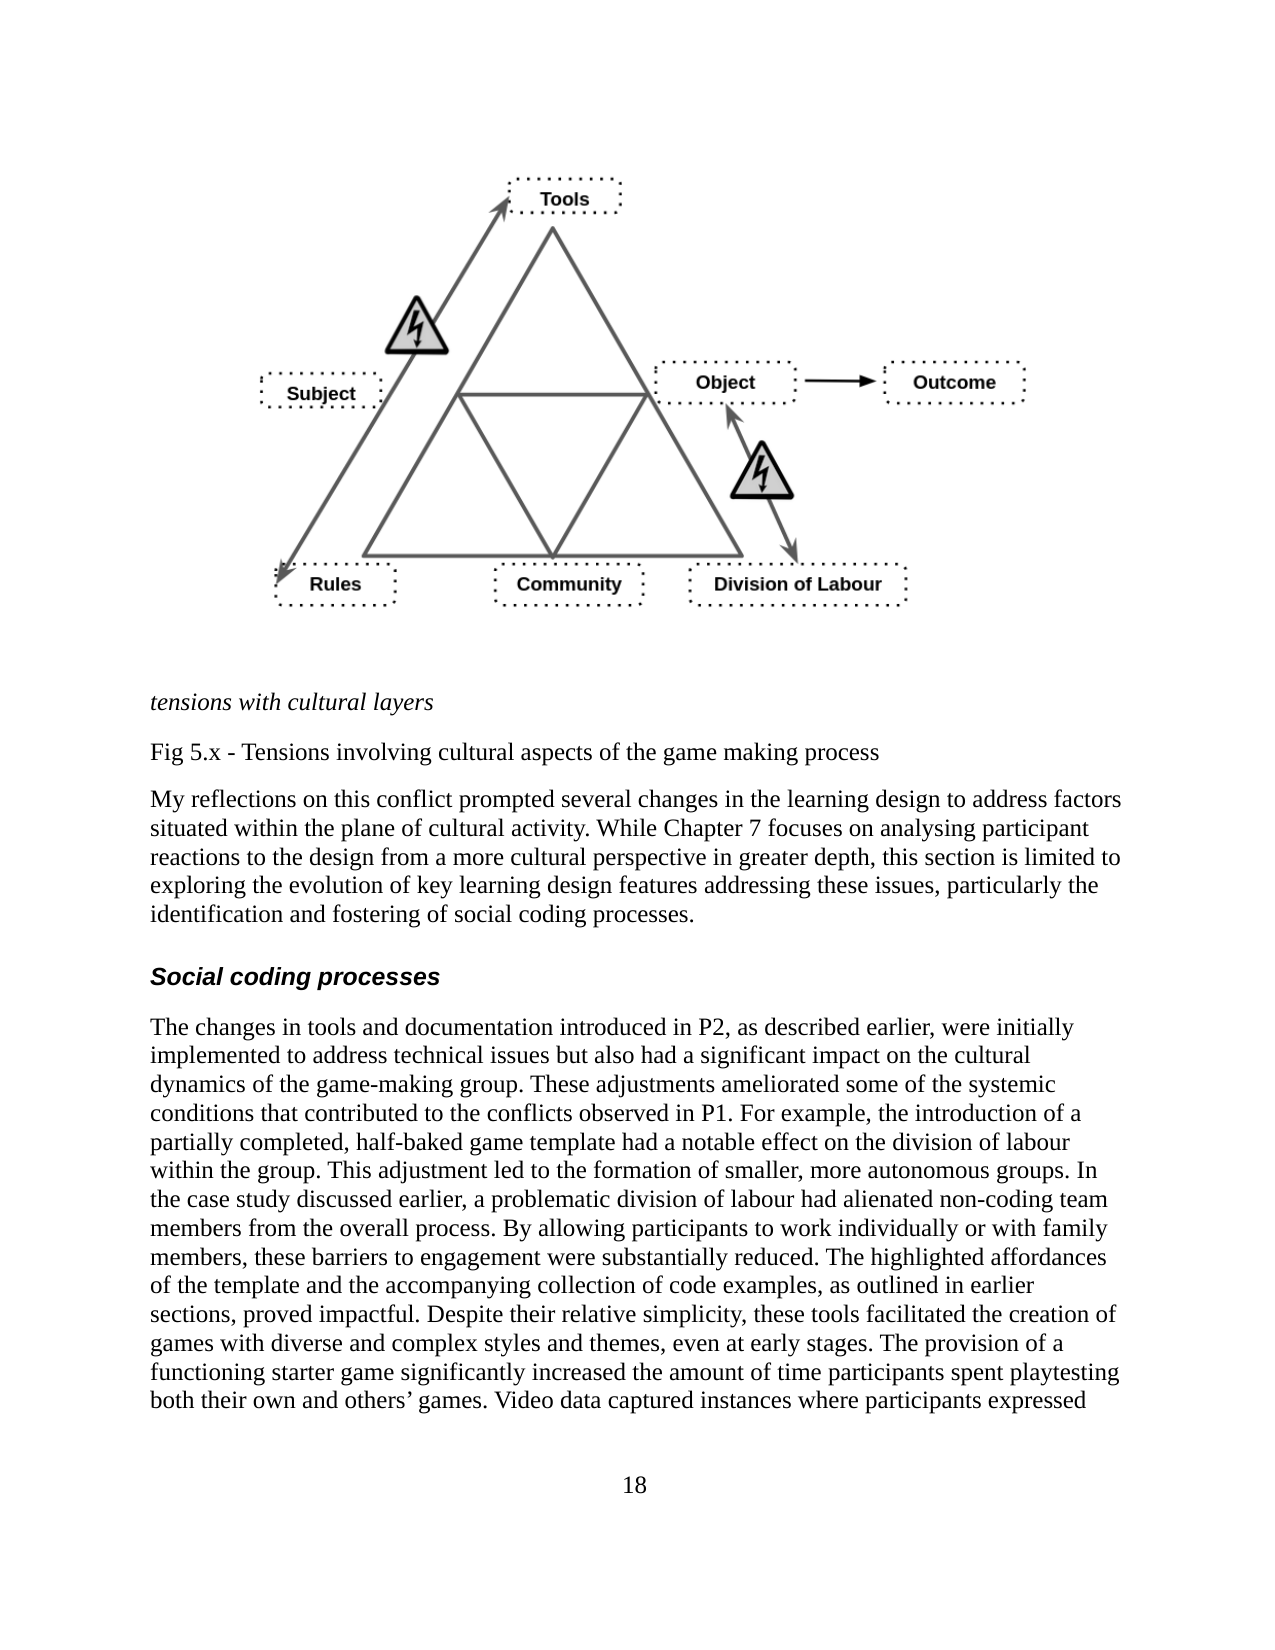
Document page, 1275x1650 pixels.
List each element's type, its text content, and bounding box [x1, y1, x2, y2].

text Fig 5.x - Tensions involving cultural aspects of the game making process [150, 737, 1125, 766]
text The changes in tools and documentation introduced in P2, as described earlier, were initially implemented to address technical issues but also had a significant impact on the cultural dynamics of the game-making group. These adjustments ameliorated some of the systemic conditions that contributed to the conflicts observed in P1. For example, the introduction of a partially completed, half-baked game template had a notable effect on the division of labour within the group. This adjustment led to the formation of smaller, more autonomous groups. In the case study discussed earlier, a problematic division of labour had alienated non-coding team members from the overall process. By allowing participants to work individually or with family members, these barriers to engagement were substantially reduced. The highlighted affordances of the template and the accompanying collection of code examples, as outlined in earlier sections, proved impactful. Despite their relative simplicity, these tools facilitated the creation of games with diverse and complex styles and themes, even at early stages. The provision of a functioning starter game significantly increased the amount of time participants spent playtesting both their own and others’ games. Video data captured instances where participants expressed [150, 1012, 1125, 1414]
subtitle Social coding processes [150, 962, 1125, 990]
text tensions with cultural layers [150, 687, 1125, 716]
picture [150, 150, 1077, 675]
text My reflections on this conflict prompted several changes in the learning design to address factors situated within the plane of cultural activity. While Chapter 7 focuses on analysing participant reactions to the design from a more cultural perspective in greater depth, this section is limited to exploring the evolution of key learning design features addressing these issues, particularly the identification and fostering of social coding processes. [150, 784, 1125, 928]
